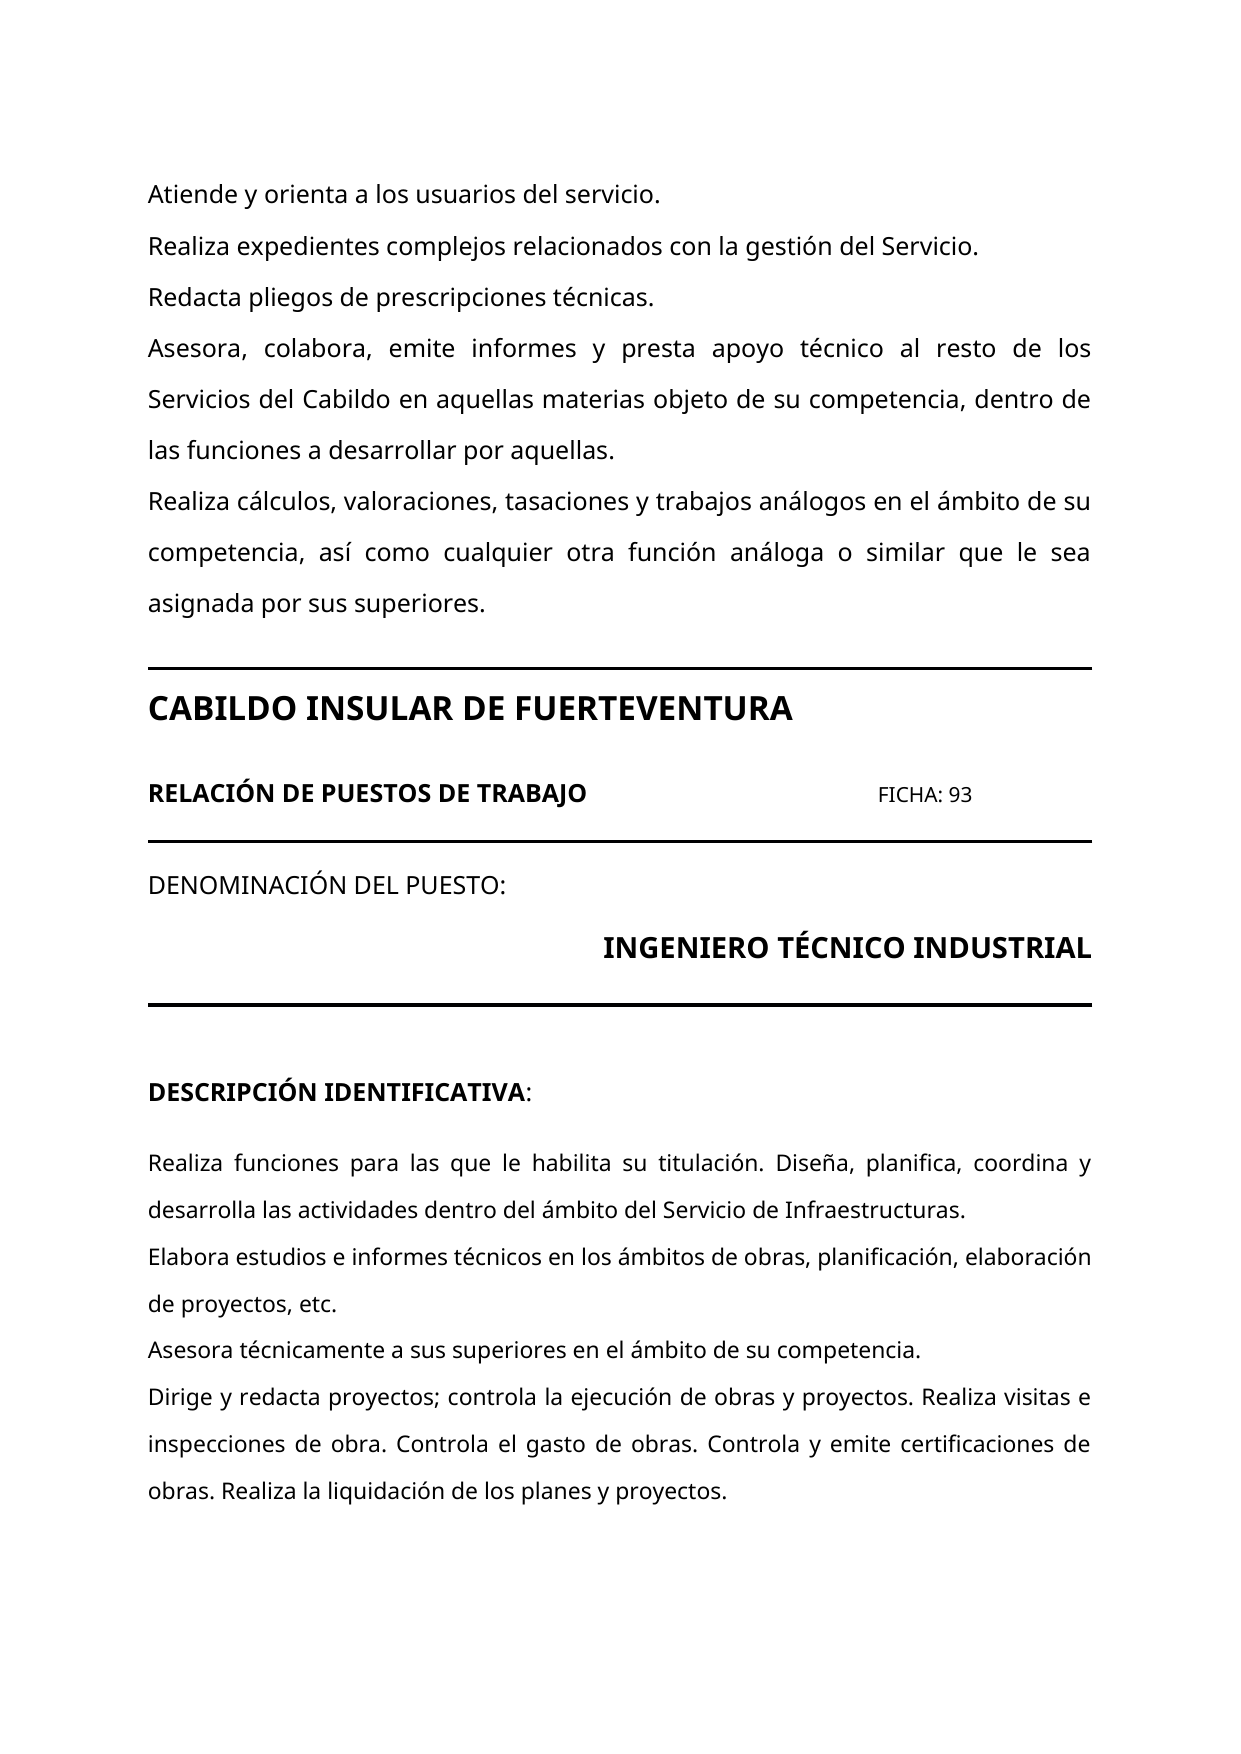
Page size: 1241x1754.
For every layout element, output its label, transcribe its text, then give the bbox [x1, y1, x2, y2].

text Realiza funciones para las que le habilita su titulación. Diseña, planifica, coordina y desarrolla las actividades dentro del ámbito del Servicio de Infraestructuras. [148, 1147, 1092, 1225]
text Dirige y redacta proyectos; controla la ejecución de obras y proyectos. Realiza visitas e inspecciones de obra. Controla el gasto de obras. Controla y emite certificaciones de obras. Realiza la liquidación de los planes y proyectos. [148, 1381, 1092, 1506]
text Asesora, colabora, emite informes y presta apoyo técnico al resto de los Servicios del Cabildo en aquellas materias objeto de su competencia, dentro de las funciones a desarrollar por aquellas. [148, 330, 1092, 466]
text Atiende y orienta a los usuarios del servicio. [148, 177, 1092, 211]
text RELACIÓN DE PUESTOS DE TRABAJO FICHA: 93 [148, 775, 1092, 809]
text DESCRIPCIÓN IDENTIFICATIVA: [148, 1075, 1092, 1109]
text CABILDO INSULAR DE FUERTEVENTURA [148, 684, 1092, 730]
text Realiza cálculos, valoraciones, tasaciones y trabajos análogos en el ámbito de su competencia, así como cualquier otra función análoga o similar que le sea asignada por sus superiores. [148, 483, 1092, 619]
text DENOMINACIÓN DEL PUESTO: [148, 868, 1092, 902]
text Elabora estudios e informes técnicos en los ámbitos de obras, planificación, elaboración de proyectos, etc. [148, 1241, 1092, 1319]
text Redacta pliegos de prescripciones técnicas. [148, 279, 1092, 313]
text Asesora técnicamente a sus superiores en el ámbito de su competencia. [148, 1334, 1092, 1366]
text INGENIERO TÉCNICO INDUSTRIAL [177, 927, 1092, 967]
text Realiza expedientes complejos relacionados con la gestión del Servicio. [148, 228, 1092, 262]
